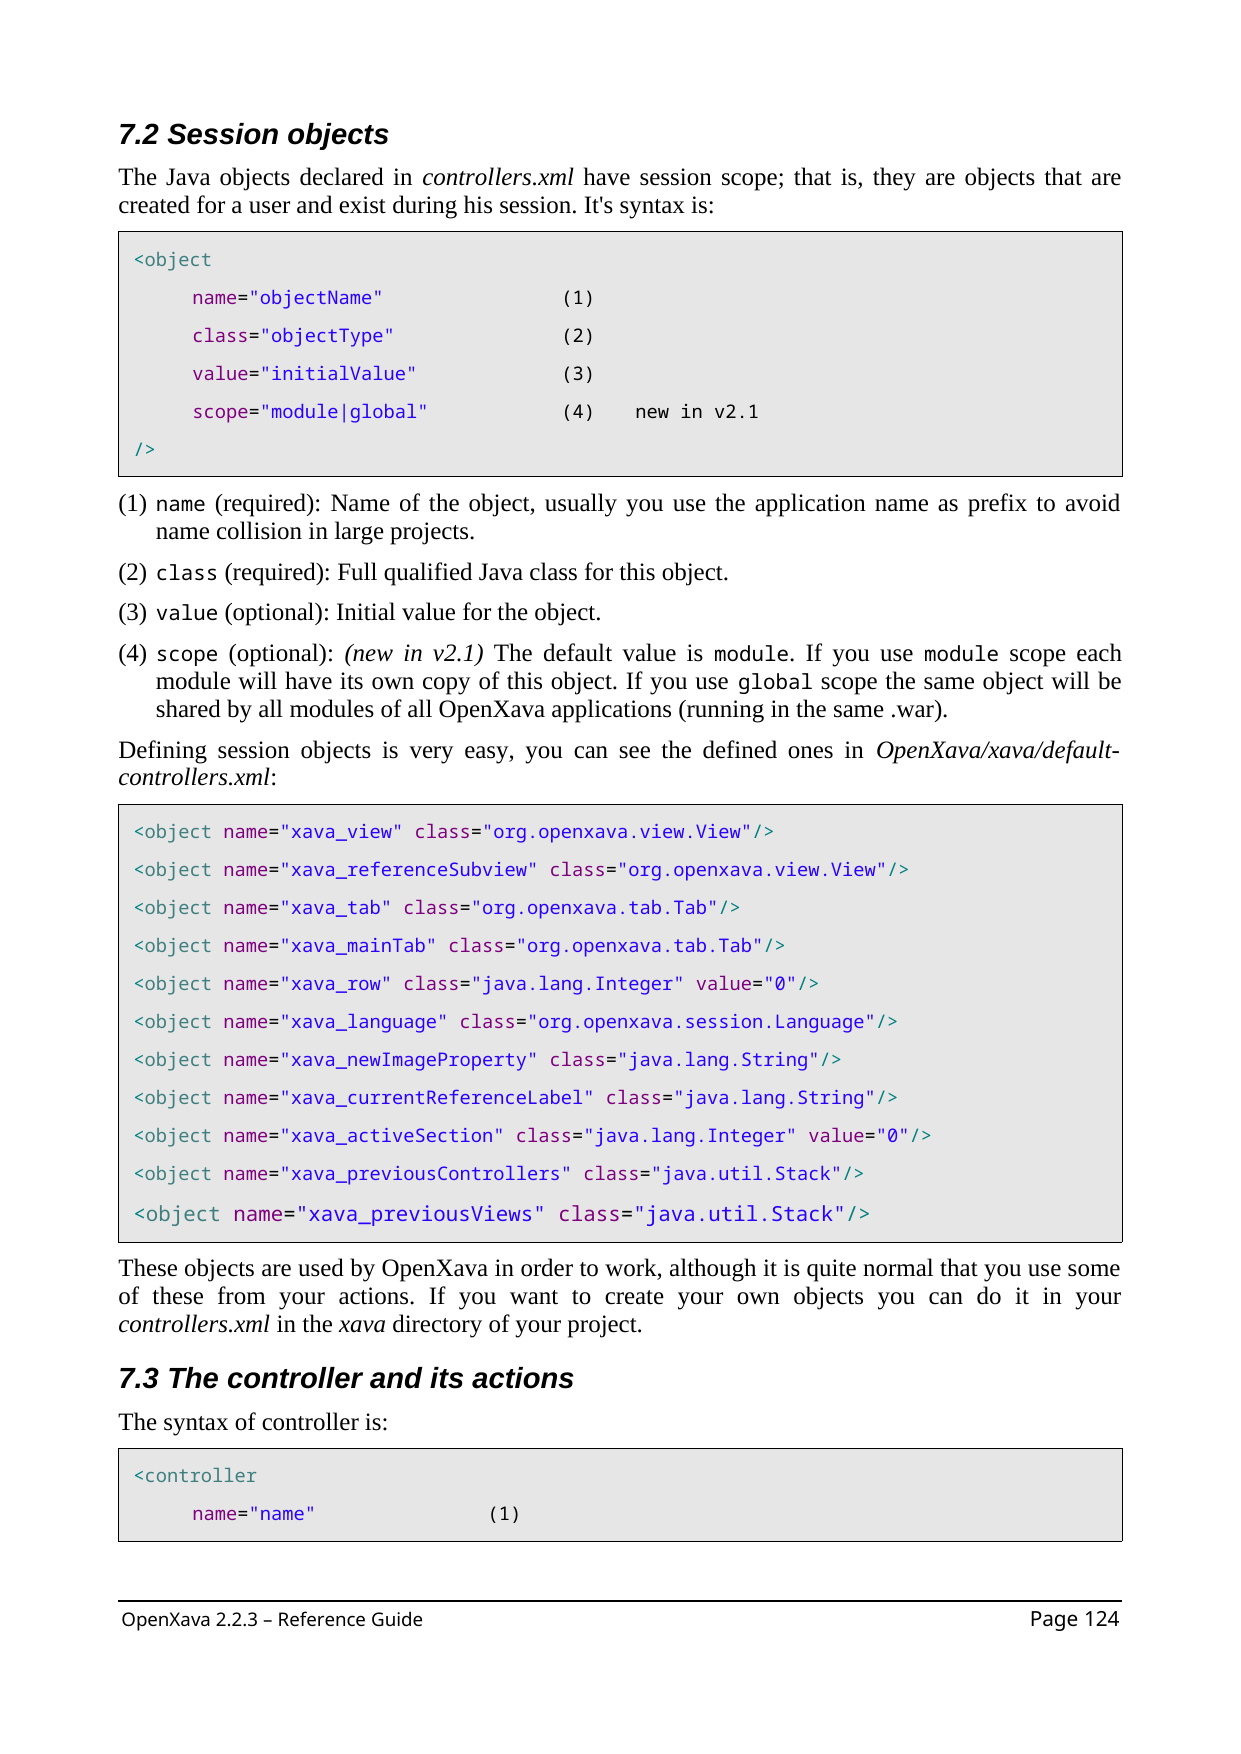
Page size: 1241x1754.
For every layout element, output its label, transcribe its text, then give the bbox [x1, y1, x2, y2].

text The syntax of controller is: [118, 1408, 1122, 1435]
text <object [119, 232, 1122, 269]
text /> [119, 421, 1122, 476]
text <object name="xava_previousViews" class="java.util.Stack"/> [119, 1184, 1122, 1242]
list scope (optional): (new in v2.1) The default value is module. If you use module scope each module will have its own copy of this object. If you use global scope the same object will be shared by all modules of all OpenXava applications (running in the same .war). [118, 639, 1122, 723]
text value="initialValue" (3) [119, 345, 1122, 383]
text <object name="xava_mainTab" class="org.openxava.tab.Tab"/> [119, 918, 1122, 956]
list value (optional): Initial value for the object. [118, 598, 1122, 627]
text scope="module|global" (4) new in v2.1 [119, 383, 1122, 421]
text <object name="xava_language" class="org.openxava.session.Language"/> [119, 994, 1122, 1032]
subtitle Session objects [118, 118, 1122, 151]
list class (required): Full qualified Java class for this object. [118, 558, 1122, 586]
text <object name="xava_tab" class="org.openxava.tab.Tab"/> [119, 880, 1122, 918]
text These objects are used by OpenXava in order to work, although it is quite normal that you use some of these from your actions. If you want to create your own objects you can do it in your controllers.xml in the xava directory of your project. [118, 1254, 1122, 1337]
text <object name="xava_view" class="org.openxava.view.View"/> [119, 805, 1122, 842]
list name (required): Name of the object, usually you use the application name as prefix to avoid name collision in large projects. [118, 489, 1122, 545]
text <object name="xava_row" class="java.lang.Integer" value="0"/> [119, 956, 1122, 994]
text name="name" (1) [119, 1486, 1122, 1541]
text <object name="xava_newImageProperty" class="java.lang.String"/> [119, 1032, 1122, 1070]
text <object name="xava_previousControllers" class="java.util.Stack"/> [119, 1146, 1122, 1184]
text Defining session objects is very easy, you can see the defined ones in OpenXava/xava/default-controllers.xml: [118, 736, 1122, 791]
text <controller [119, 1449, 1122, 1486]
text <object name="xava_activeSection" class="java.lang.Integer" value="0"/> [119, 1108, 1122, 1146]
text class="objectType" (2) [119, 307, 1122, 345]
text The Java objects declared in controllers.xml have session scope; that is, they are objects that are created for a user and exist during his session. It's syntax is: [118, 163, 1122, 219]
text <object name="xava_referenceSubview" class="org.openxava.view.View"/> [119, 842, 1122, 880]
text <object name="xava_currentReferenceLabel" class="java.lang.String"/> [119, 1070, 1122, 1108]
text name="objectName" (1) [119, 269, 1122, 307]
subtitle The controller and its actions [118, 1362, 1122, 1395]
